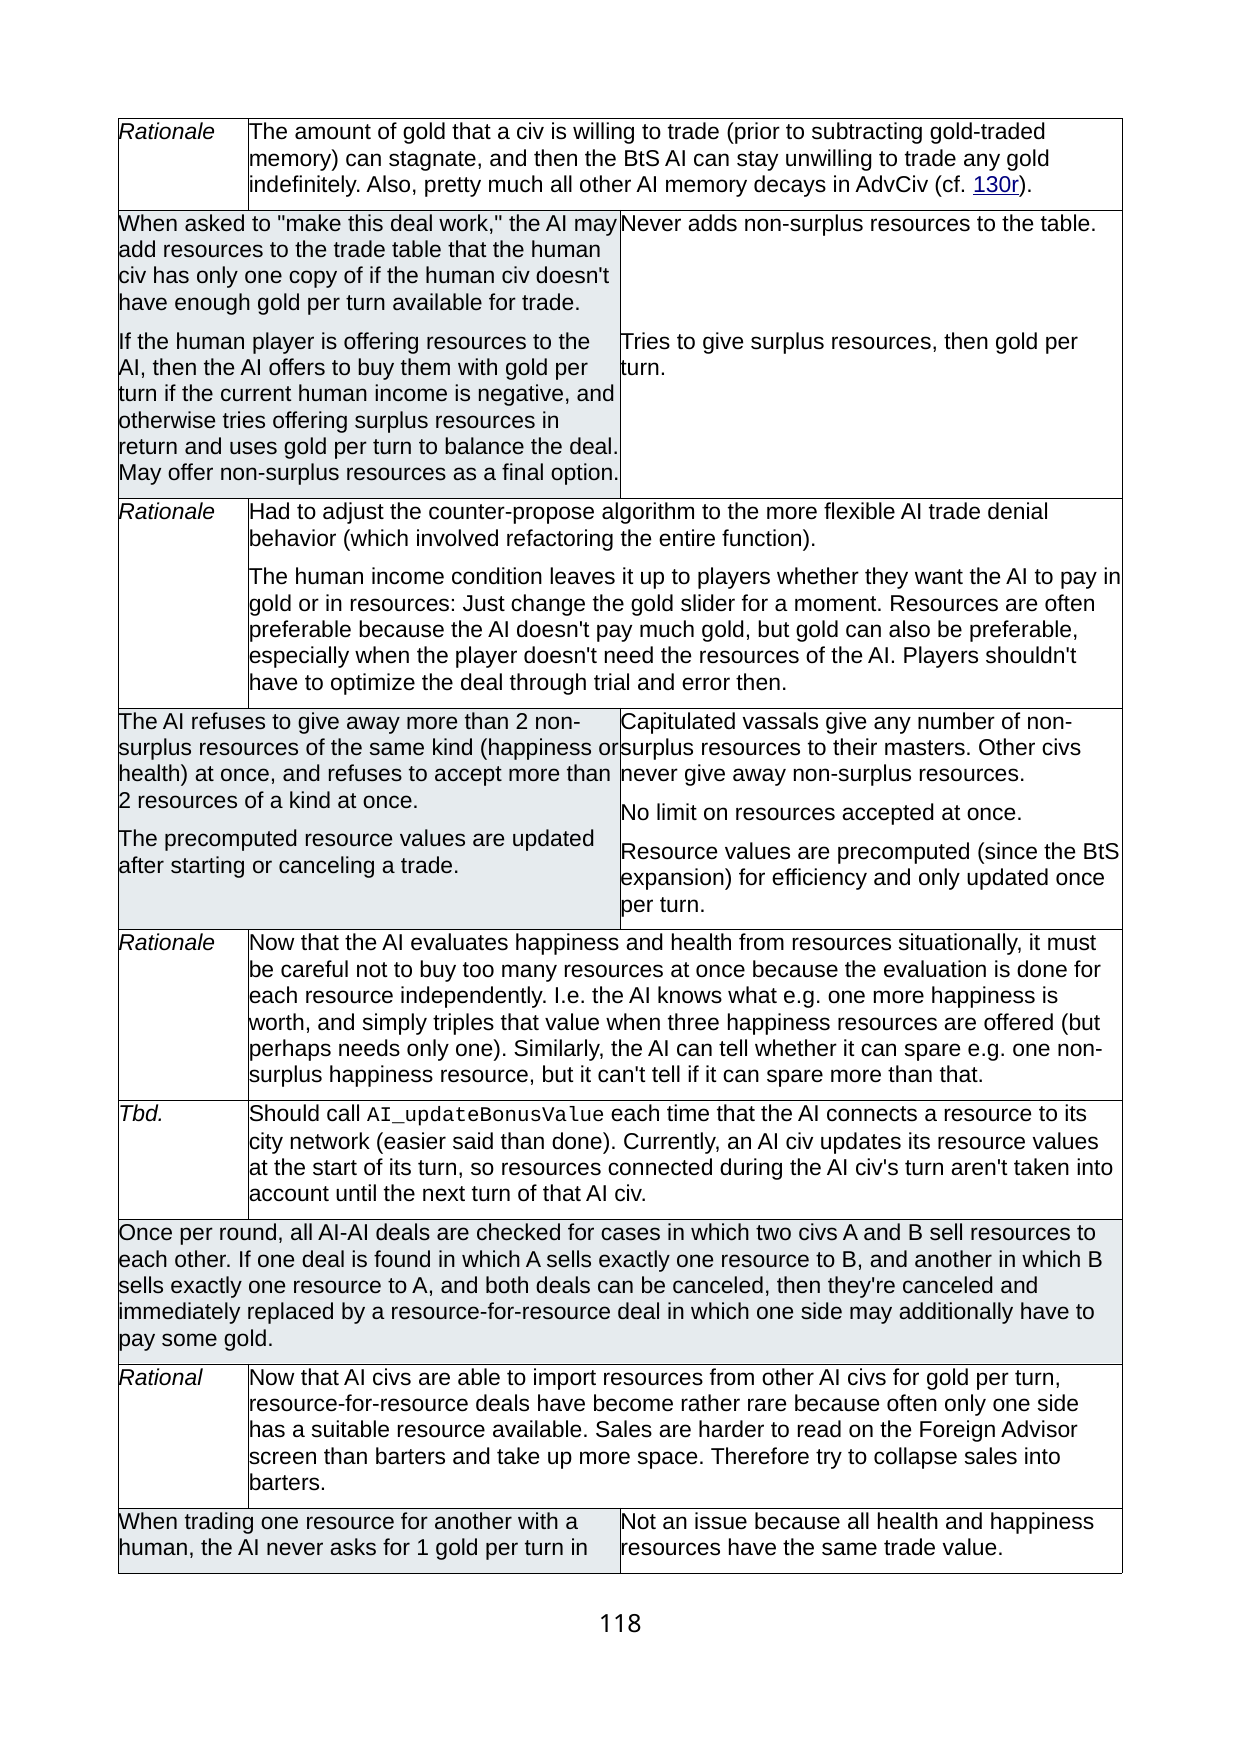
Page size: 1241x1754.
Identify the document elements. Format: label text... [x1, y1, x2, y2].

table_cell The amount of gold that a civ is willing to trade (prior to subtracting gold-traded memory) can stagnate, and then the BtS AI can stay unwilling to trade any gold indefinitely. Also, pretty much all other AI memory decays in AdvCiv (cf. 130r). [249, 119, 1122, 210]
table_cell Capitulated vassals give any number of non-surplus resources to their masters. Other civs never give away non-surplus resources. No limit on resources accepted at once. Resource values are precomputed (since the BtS expansion) for efficiency and only updated once per turn. [621, 709, 1122, 929]
table_cell When trading one resource for another with a human, the AI never asks for 1 gold per turn in [119, 1509, 620, 1573]
table_cell Had to adjust the counter-propose algorithm to the more flexible AI trade denial behavior (which involved refactoring the entire function). The human income condition leaves it up to players whether they want the AI to pay in gold or in resources: Just change the gold slider for a moment. Resources are often preferable because the AI doesn't pay much gold, but gold can also be preferable, especially when the player doesn't need the resources of the AI. Players shouldn't have to optimize the deal through trial and error then. [249, 499, 1122, 707]
table_cell Rational [119, 1365, 248, 1508]
table_cell Rationale [119, 499, 248, 707]
table_cell Tbd. [119, 1101, 248, 1219]
table_cell Once per round, all AI-AI deals are checked for cases in which two civs A and B sell resources to each other. If one deal is found in which A sells exactly one resource to B, and another in which B sells exactly one resource to A, and both deals can be canceled, then they're canceled and immediately replaced by a resource-for-resource deal in which one side may additionally have to pay some gold. [119, 1220, 1122, 1363]
table_cell The AI refuses to give away more than 2 non-surplus resources of the same kind (happiness or health) at once, and refuses to accept more than 2 resources of a kind at once. The precomputed resource values are updated after starting or canceling a trade. [119, 709, 620, 929]
table_cell Now that AI civs are able to import resources from other AI civs for gold per turn, resource-for-resource deals have become rather rare because often only one side has a suitable resource available. Sales are harder to read on the Foreign Advisor screen than barters and take up more space. Therefore try to collapse sales into barters. [249, 1365, 1122, 1508]
table_cell Should call AI_updateBonusValue each time that the AI connects a resource to its city network (easier said than done). Currently, an AI civ updates its resource values at the start of its turn, so resources connected during the AI civ's turn aren't taken into account until the next turn of that AI civ. [249, 1101, 1122, 1219]
table_cell Now that the AI evaluates happiness and health from resources situationally, it must be careful not to buy too many resources at once because the evaluation is done for each resource independently. I.e. the AI knows what e.g. one more happiness is worth, and simply triples that value when three happiness resources are offered (but perhaps needs only one). Similarly, the AI can tell whether it can spare e.g. one non-surplus happiness resource, but it can't tell if it can spare more than that. [249, 930, 1122, 1100]
table_cell Never adds non-surplus resources to the table. Tries to give surplus resources, then gold per turn. [621, 211, 1122, 498]
table_cell When asked to "make this deal work," the AI may add resources to the trade table that the human civ has only one copy of if the human civ doesn't have enough gold per turn available for trade. If the human player is offering resources to the AI, then the AI offers to buy them with gold per turn if the current human income is negative, and otherwise tries offering surplus resources in return and uses gold per turn to balance the deal. May offer non-surplus resources as a final option. [119, 211, 620, 498]
table_cell Rationale [119, 930, 248, 1100]
table_cell Rationale [119, 119, 248, 210]
table_cell Not an issue because all health and happiness resources have the same trade value. [621, 1509, 1122, 1573]
